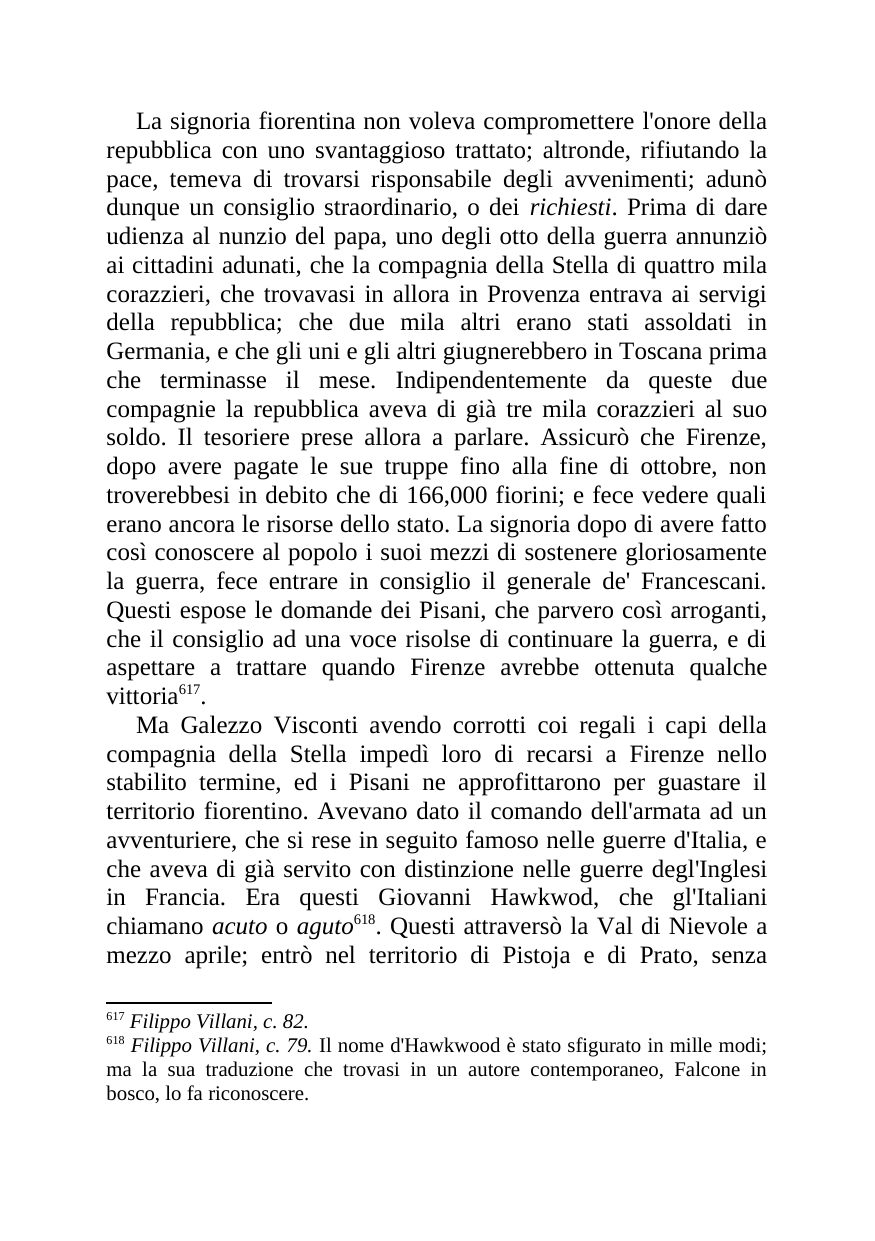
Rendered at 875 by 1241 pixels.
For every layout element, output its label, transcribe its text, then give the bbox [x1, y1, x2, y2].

text Ma Galezzo Visconti avendo corrotti coi regali i capi della compagnia della Stella impedì loro di recarsi a Firenze nello stabilito termine, ed i Pisani ne approfittarono per guastare il territorio fiorentino. Avevano dato il comando dell'armata ad un avventuriere, che si rese in seguito famoso nelle guerre d'Italia, e che aveva di già servito con distinzione nelle guerre degl'Inglesi in Francia. Era questi Giovanni Hawkwod, che gl'Italiani chiamano acuto o aguto. Questi attraversò la Val di Nievole a mezzo aprile; entrò nel territorio di Pistoja e di Prato, senza [106, 710, 768, 969]
text Filippo Villani, c. 79. Il nome d'Hawkwood è stato sfigurato in mille modi; ma la sua traduzione che trovasi in un autore contemporaneo, Falcone in bosco, lo fa riconoscere. [106, 1033, 768, 1105]
text La signoria fiorentina non voleva compromettere l'onore della repubblica con uno svantaggioso trattato; altronde, rifiutando la pace, temeva di trovarsi risponsabile degli avvenimenti; adunò dunque un consiglio straordinario, o dei richiesti. Prima di dare udienza al nunzio del papa, uno degli otto della guerra annunziò ai cittadini adunati, che la compagnia della Stella di quattro mila corazzieri, che trovavasi in allora in Provenza entrava ai servigi della repubblica; che due mila altri erano stati assoldati in Germania, e che gli uni e gli altri giugnerebbero in Toscana prima che terminasse il mese. Indipendentemente da queste due compagnie la repubblica aveva di già tre mila corazzieri al suo soldo. Il tesoriere prese allora a parlare. Assicurò che Firenze, dopo avere pagate le sue truppe fino alla fine di ottobre, non troverebbesi in debito che di 166,000 fiorini; e fece vedere quali erano ancora le risorse dello stato. La signoria dopo di avere fatto così conoscere al popolo i suoi mezzi di sostenere gloriosamente la guerra, fece entrare in consiglio il generale de' Francescani. Questi espose le domande dei Pisani, che parvero così arroganti, che il consiglio ad una voce risolse di continuare la guerra, e di aspettare a trattare quando Firenze avrebbe ottenuta qualche vittoria. [106, 106, 768, 710]
text Filippo Villani, c. 82. [106, 1009, 768, 1033]
